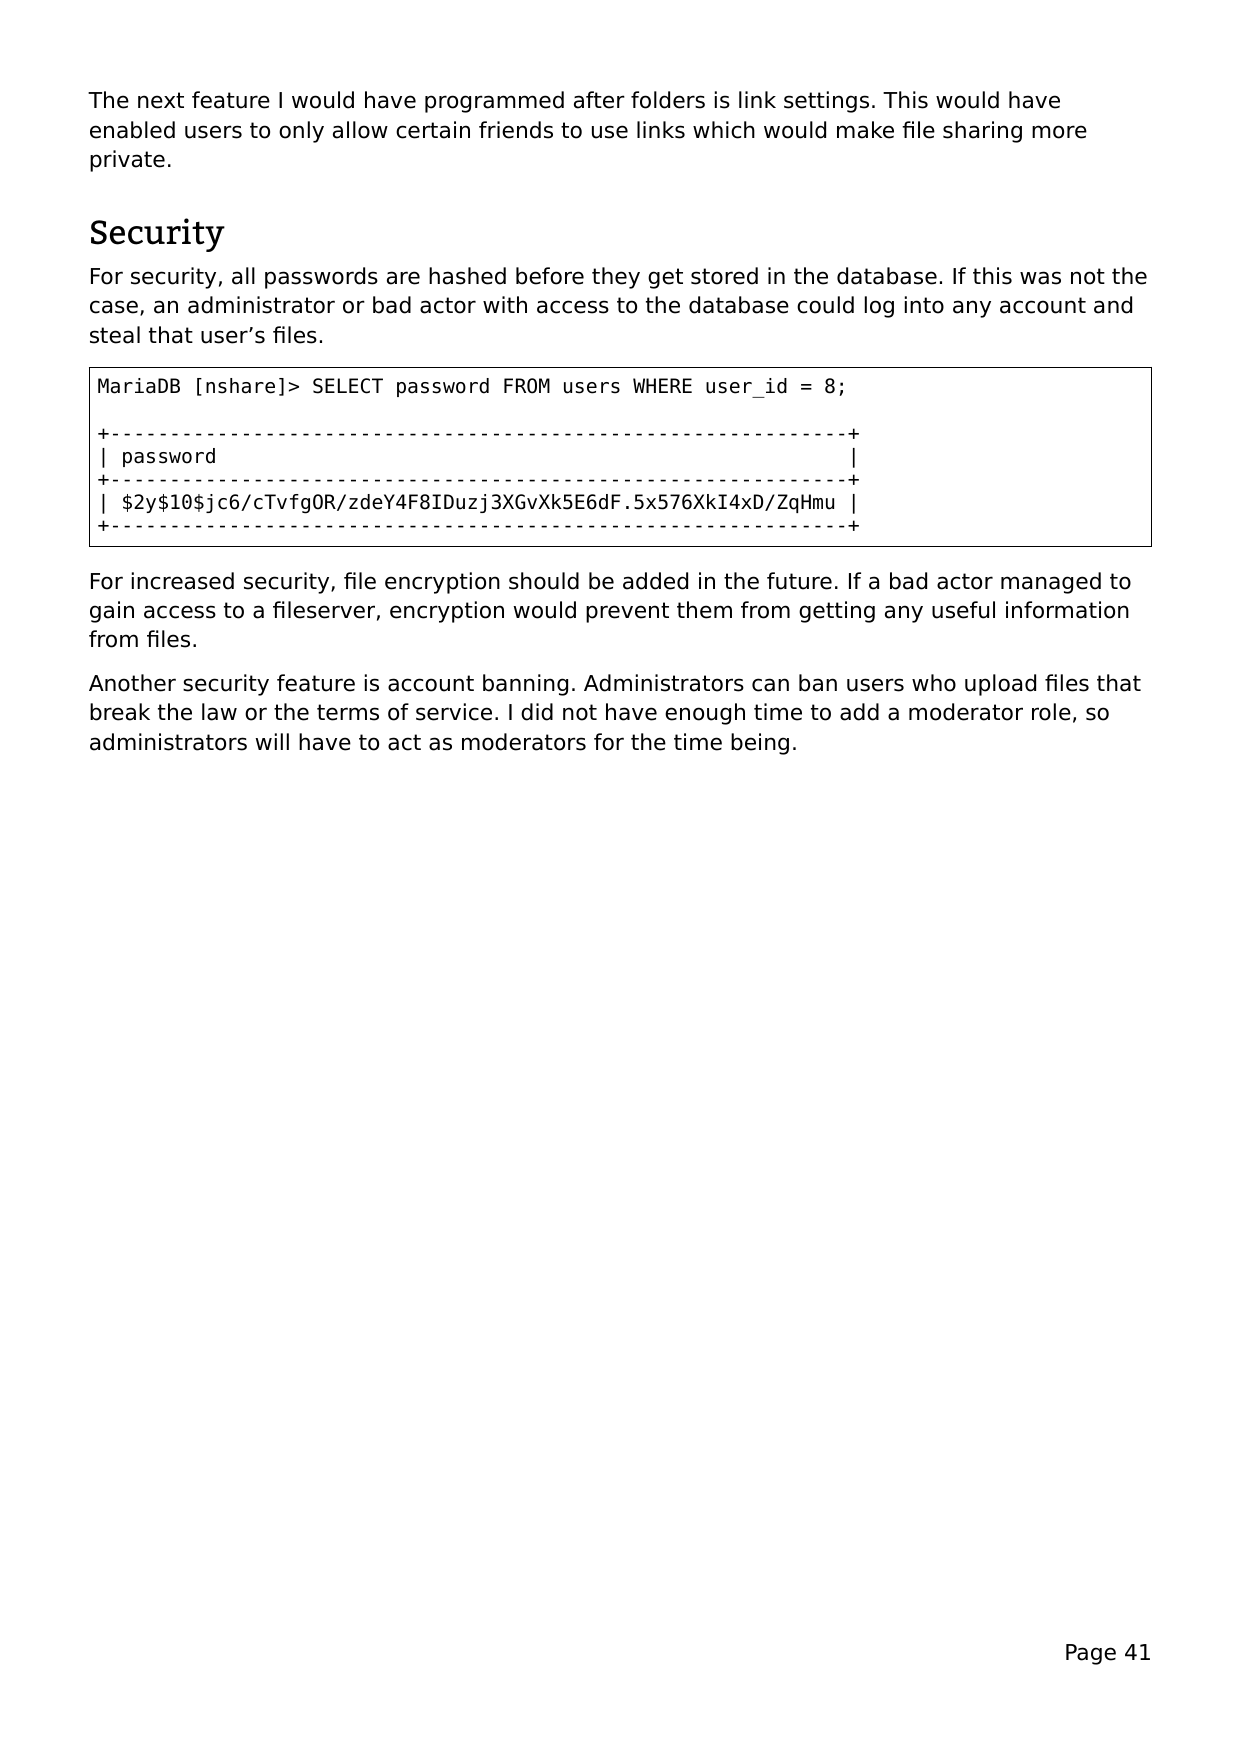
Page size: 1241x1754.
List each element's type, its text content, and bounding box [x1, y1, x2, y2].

text | $2y$10$jc6/cTvfgOR/zdeY4F8IDuzj3XGvXk5E6dF.5x576XkI4xD/ZqHmu | [97, 491, 1143, 514]
subtitle Security [88, 212, 1152, 252]
text For security, all passwords are hashed before they get stored in the database. If this was not the case, an administrator or bad actor with access to the database could log into any account and steal that user’s files. [88, 264, 1152, 348]
text +--------------------------------------------------------------+ [97, 422, 1143, 445]
text Another security feature is account banning. Administrators can ban users who upload files that break the law or the terms of service. I did not have enough time to add a moderator role, so administrators will have to act as moderators for the time being. [88, 671, 1152, 755]
text +--------------------------------------------------------------+ [97, 468, 1143, 491]
text MariaDB [nshare]> SELECT password FROM users WHERE user_id = 8; [97, 376, 1143, 399]
text | password | [97, 445, 1143, 468]
text +--------------------------------------------------------------+ [97, 514, 1143, 537]
text The next feature I would have programmed after folders is link settings. This would have enabled users to only allow certain friends to use links which would make file sharing more private. [88, 88, 1152, 173]
text For increased security, file encryption should be added in the future. If a bad actor managed to gain access to a fileserver, encryption would prevent them from getting any useful information from files. [88, 569, 1152, 653]
